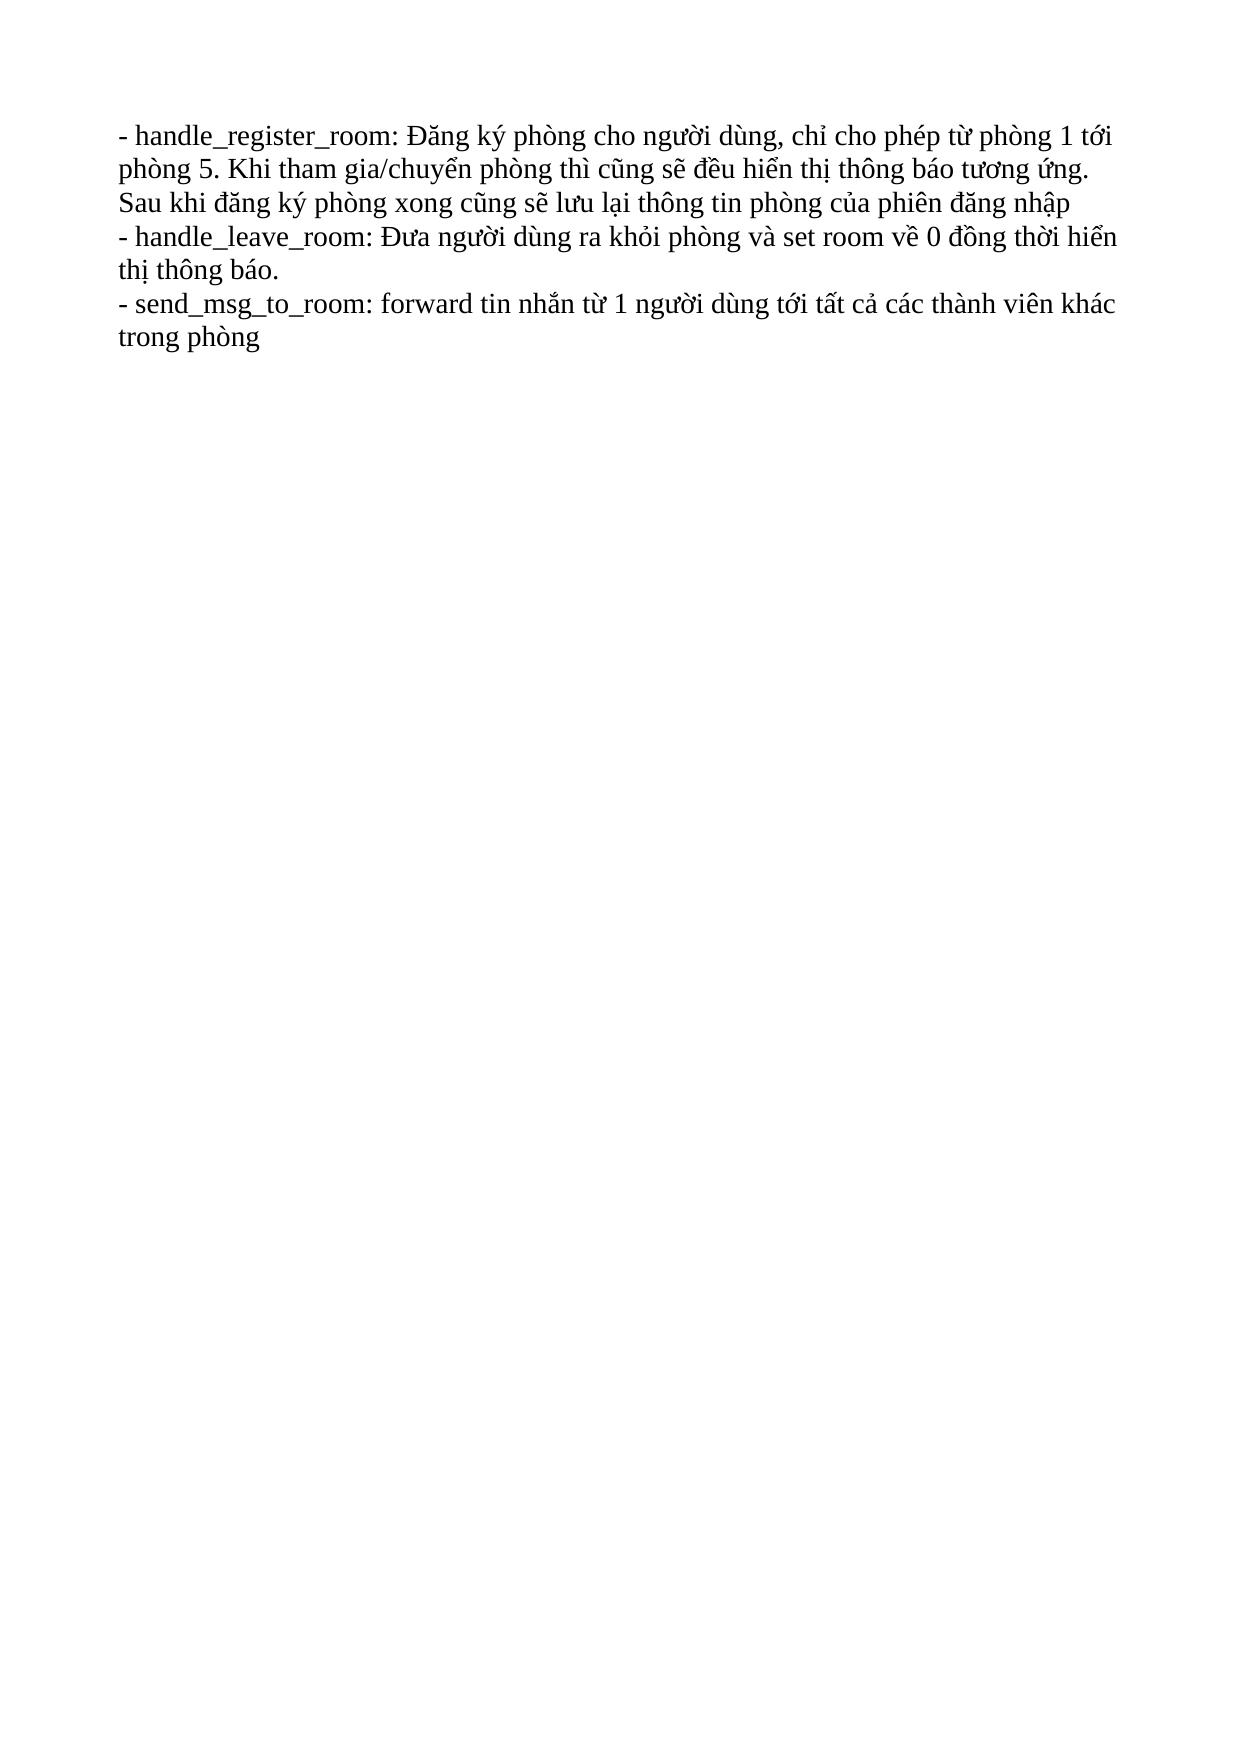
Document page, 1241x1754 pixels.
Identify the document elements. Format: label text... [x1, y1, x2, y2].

text - handle_leave_room: Đưa người dùng ra khỏi phòng và set room về 0 đồng thời hiển thị thông báo. [118, 219, 1122, 286]
text - handle_register_room: Đăng ký phòng cho người dùng, chỉ cho phép từ phòng 1 tới phòng 5. Khi tham gia/chuyển phòng thì cũng sẽ đều hiển thị thông báo tương ứng. Sau khi đăng ký phòng xong cũng sẽ lưu lại thông tin phòng của phiên đăng nhập [118, 118, 1122, 219]
text - send_msg_to_room: forward tin nhắn từ 1 người dùng tới tất cả các thành viên khác trong phòng [118, 286, 1122, 353]
